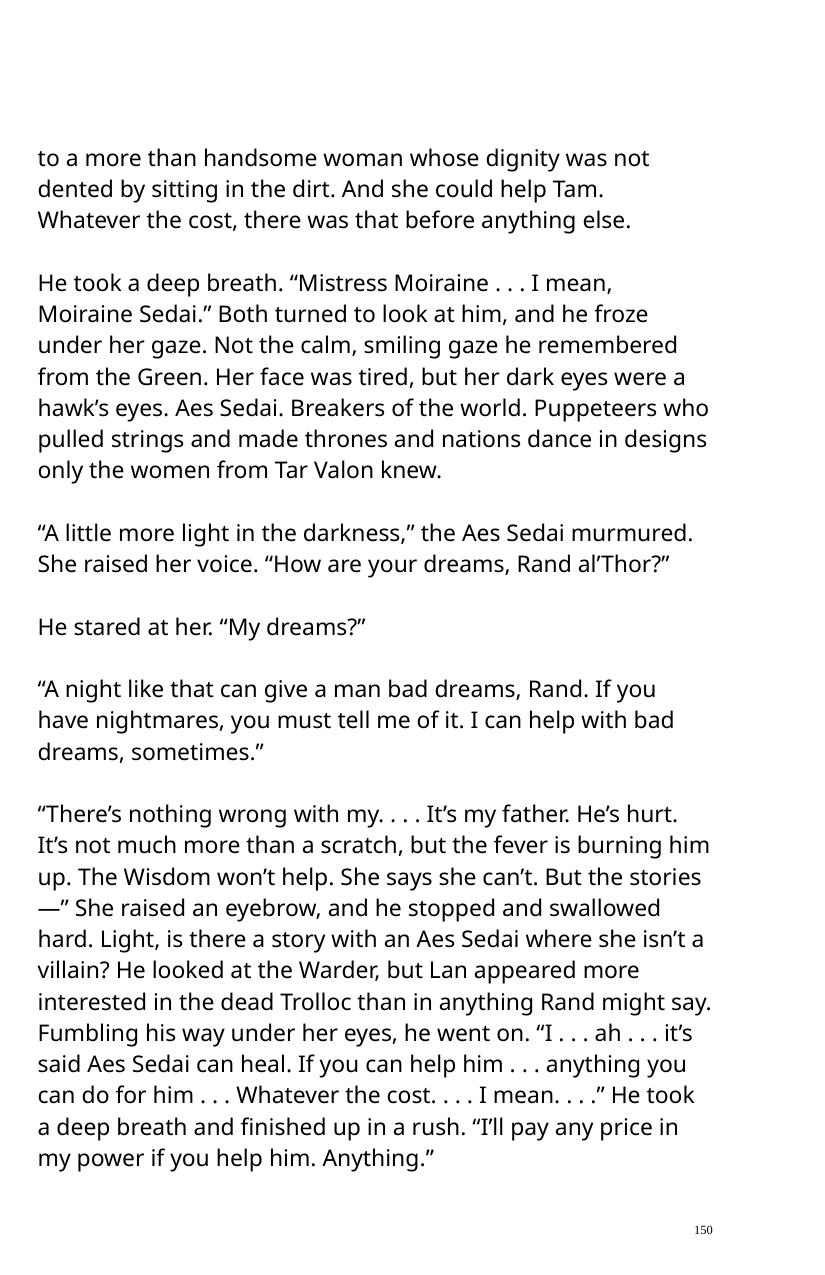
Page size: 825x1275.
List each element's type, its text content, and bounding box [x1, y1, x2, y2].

text He stared at her. “My dreams?” [37, 611, 712, 642]
text “A little more light in the darkness,” the Aes Sedai murmured. She raised her voice. “How are your dreams, Rand al’Thor?” [37, 517, 712, 579]
text He took a deep breath. “Mistress Moiraine . . . I mean, Moiraine Sedai.” Both turned to look at him, and he froze under her gaze. Not the calm, smiling gaze he remembered from the Green. Her face was tired, but her dark eyes were a hawk’s eyes. Aes Sedai. Breakers of the world. Puppeteers who pulled strings and made thrones and nations dance in designs only the women from Tar Valon knew. [37, 267, 712, 486]
text “There’s nothing wrong with my. . . . It’s my father. He’s hurt. It’s not much more than a scratch, but the fever is burning him up. The Wisdom won’t help. She says she can’t. But the stories—” She raised an eyebrow, and he stopped and swallowed hard. Light, is there a story with an Aes Sedai where she isn’t a villain? He looked at the Warder, but Lan appeared more interested in the dead Trolloc than in anything Rand might say. Fumbling his way under her eyes, he went on. “I . . . ah . . . it’s said Aes Sedai can heal. If you can help him . . . anything you can do for him . . . Whatever the cost. . . . I mean. . . .” He took a deep breath and finished up in a rush. “I’ll pay any price in my power if you help him. Anything.” [37, 798, 712, 1173]
text to a more than handsome woman whose dignity was not dented by sitting in the dirt. And she could help Tam. Whatever the cost, there was that before anything else. [37, 142, 712, 236]
text “A night like that can give a man bad dreams, Rand. If you have nightmares, you must tell me of it. I can help with bad dreams, sometimes.” [37, 673, 712, 767]
